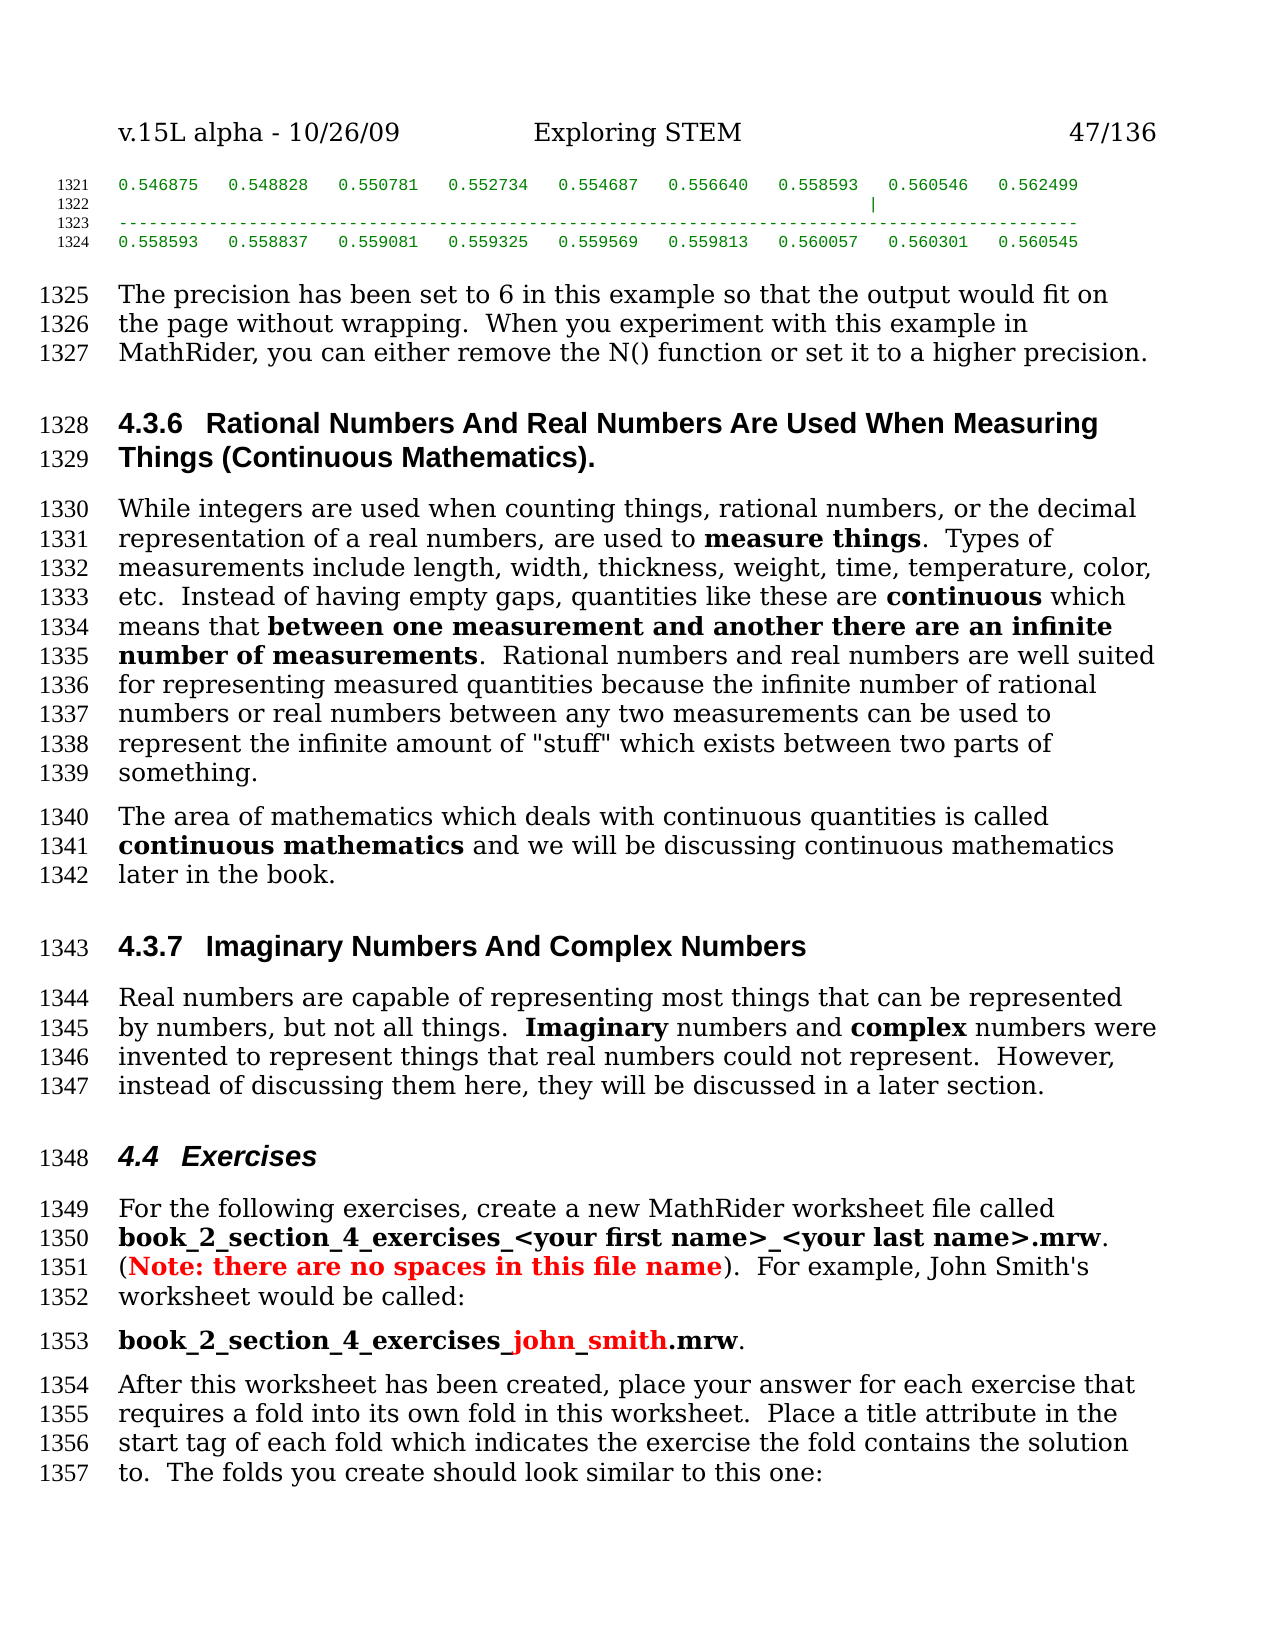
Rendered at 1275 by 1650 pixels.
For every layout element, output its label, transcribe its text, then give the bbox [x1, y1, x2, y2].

subtitle Exercises [118, 1139, 1157, 1173]
text Real numbers are capable of representing most things that can be represented by numbers, but not all things. Imaginary numbers and complex numbers were invented to represent things that real numbers could not represent. However, instead of discussing them here, they will be discussed in a later section. [118, 983, 1157, 1100]
text For the following exercises, create a new MathRider worksheet file called book_2_section_4_exercises_<your first name>_<your last name>.mrw. (Note: there are no spaces in this file name). For example, John Smith's worksheet would be called: [118, 1194, 1157, 1311]
subtitle Imaginary Numbers And Complex Numbers [118, 929, 1157, 962]
text After this worksheet has been created, place your answer for each exercise that requires a fold into its own fold in this worksheet. Place a title attribute in the start tag of each fold which indicates the exercise the fold contains the solution to. The folds you create should look similar to this one: [118, 1370, 1157, 1487]
text 0.558593 0.558837 0.559081 0.559325 0.559569 0.559813 0.560057 0.560301 0.560545 [118, 233, 1157, 252]
text The area of mathematics which deals with continuous quantities is called continuous mathematics and we will be discussing continuous mathematics later in the book. [118, 802, 1157, 890]
text While integers are used when counting things, rational numbers, or the decimal representation of a real numbers, are used to measure things. Types of measurements include length, width, thickness, weight, time, temperature, color, etc. Instead of having empty gaps, quantities like these are continuous which means that between one measurement and another there are an infinite number of measurements. Rational numbers and real numbers are well suited for representing measured quantities because the infinite number of rational numbers or real numbers between any two measurements can be used to represent the infinite amount of "stuff" which exists between two parts of something. [118, 494, 1157, 787]
text | [118, 196, 1157, 214]
text The precision has been set to 6 in this example so that the output would fit on the page without wrapping. When you experiment with this example in MathRider, you can either remove the N() function or set it to a higher precision. [118, 280, 1157, 367]
subtitle Rational Numbers And Real Numbers Are Used When Measuring Things (Continuous Mathematics). [118, 407, 1157, 474]
text book_2_section_4_exercises_john_smith.mrw. [118, 1326, 1157, 1355]
text 0.546875 0.548828 0.550781 0.552734 0.554687 0.556640 0.558593 0.560546 0.562499 [118, 177, 1157, 196]
text ------------------------------------------------------------------------------------------------ [118, 214, 1157, 233]
